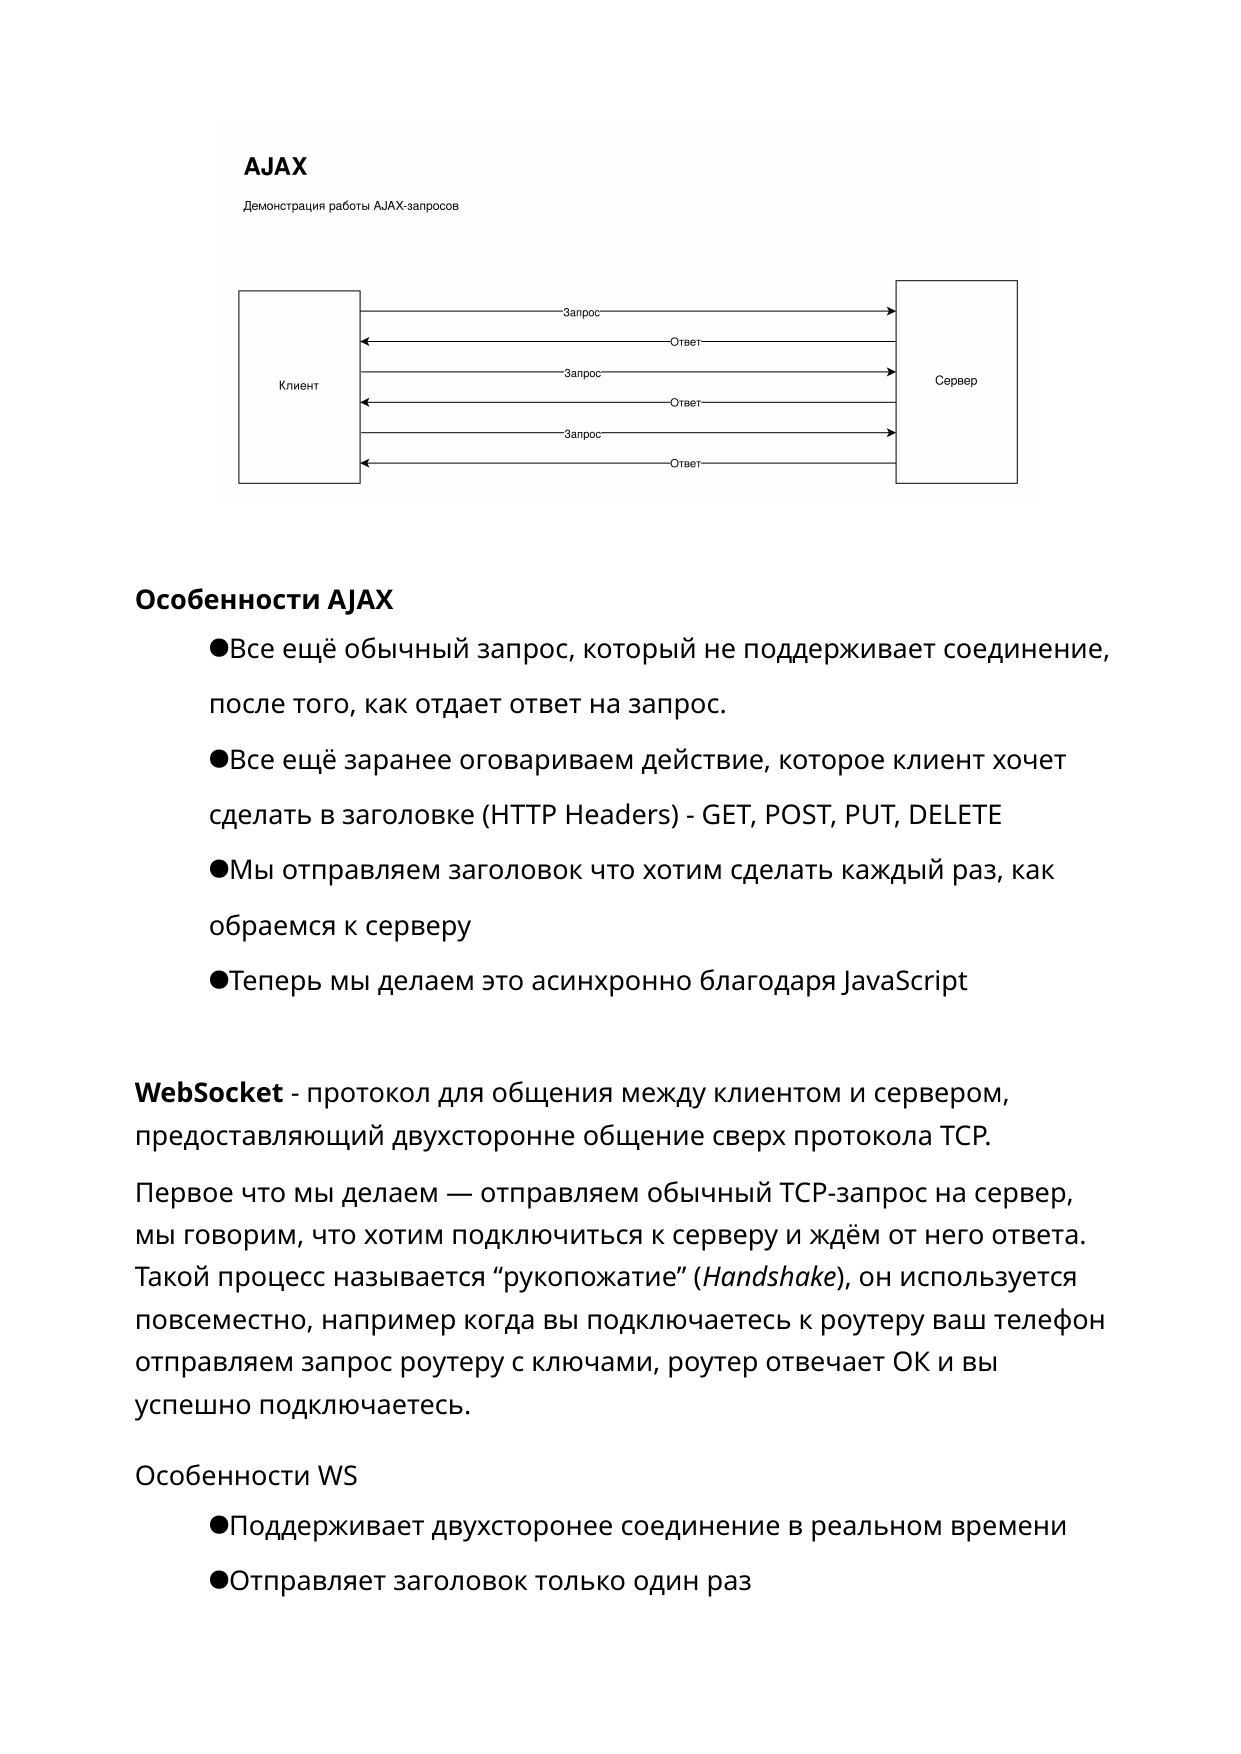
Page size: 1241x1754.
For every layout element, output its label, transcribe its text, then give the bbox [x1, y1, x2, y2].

list Поддерживает двухсторонее соединение в реальном времени [134, 1506, 1121, 1543]
list Мы отправляем заголовок что хотим сделать каждый раз, как обраемся к серверу [134, 851, 1121, 943]
subtitle Особенности WS [134, 1457, 1121, 1493]
text Первое что мы делаем — отправляем обычный TCP-запрос на сервер, мы говорим, что хотим подключиться к серверу и ждём от него ответа. Такой процесс называется “рукопожатие” (Handshake), он используется повсеместно, например когда вы подключаетесь к роутеру ваш телефон отправляем запрос роутеру с ключами, роутер отвечает ОК и вы успешно подключаетесь. [134, 1173, 1121, 1422]
picture [218, 118, 1038, 504]
list Все ещё заранее оговариваем действие, которое клиент хочет сделать в заголовке (HTTP Headers) - GET, POST, PUT, DELETE [134, 740, 1121, 832]
list Отправляет заголовок только один раз [134, 1561, 1121, 1598]
list Теперь мы делаем это асинхронно благодаря JavaScript [134, 961, 1121, 998]
text WebSocket - протокол для общения между клиентом и сервером, предоставляющий двухсторонне общение сверх протокола TCP. [134, 1074, 1121, 1153]
subtitle Особенности AJAX [134, 580, 1121, 617]
list Все ещё обычный запрос, который не поддерживает соединение, после того, как отдает ответ на запрос. [134, 629, 1121, 722]
